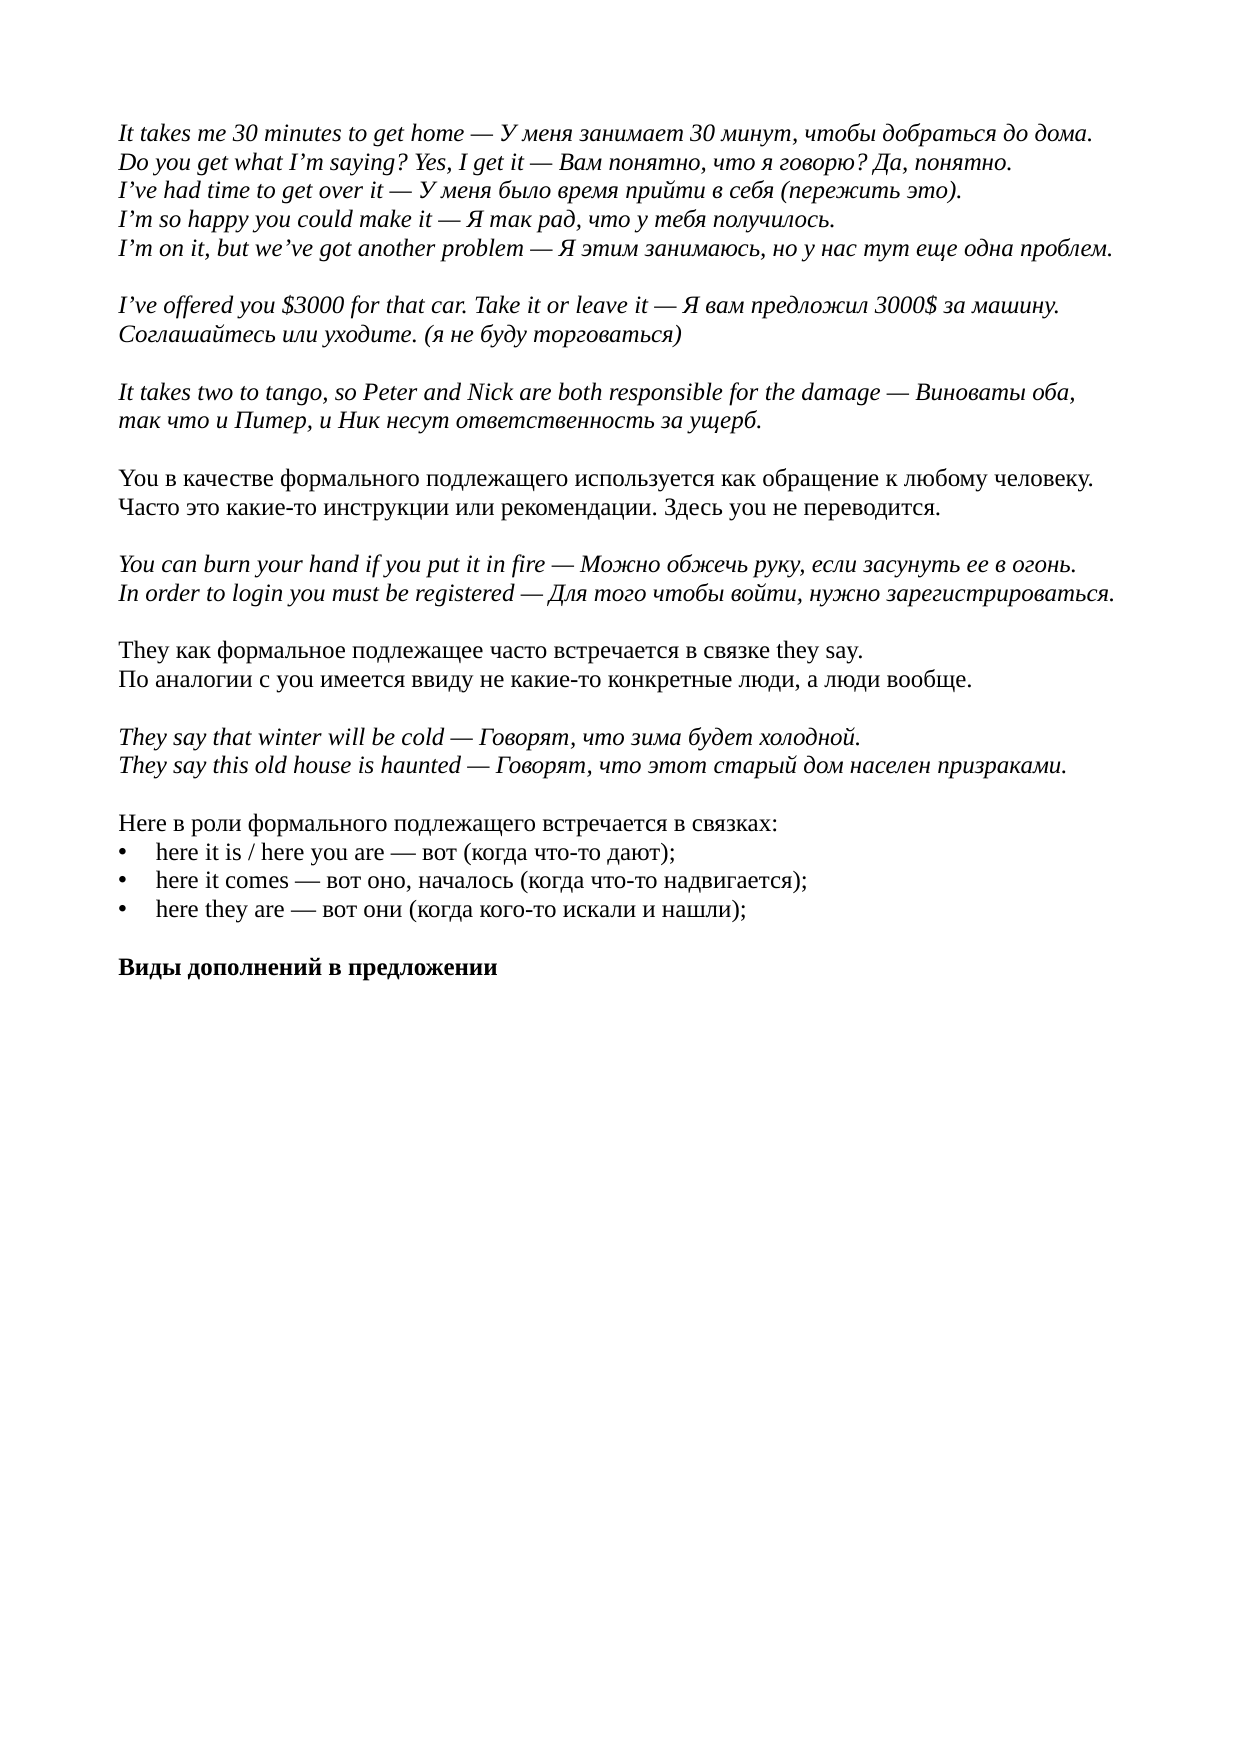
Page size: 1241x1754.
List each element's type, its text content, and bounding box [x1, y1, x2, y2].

text They как формальное подлежащее часто встречается в связке they say. [118, 636, 1122, 664]
text I’m so happy you could make it — Я так рад, что у тебя получилось. [118, 204, 1122, 233]
text По аналогии с you имеется ввиду не какие-то конкретные люди, а люди вообще. [118, 664, 1122, 693]
text They say that winter will be cold — Говорят, что зима будет холодной. [118, 722, 1122, 751]
text так что и Питер, и Ник несут ответственность за ущерб. [118, 406, 1122, 434]
text Here в роли формального подлежащего встречается в связках: [118, 808, 1122, 837]
text It takes me 30 minutes to get home — У меня занимает 30 минут, чтобы добраться до дома. [118, 118, 1122, 147]
text I’ve offered you $3000 for that car. Take it or leave it — Я вам предложил 3000$ за машину. Соглашайтесь или уходите. (я не буду торговаться) [118, 291, 1122, 348]
text In order to login you must be registered — Для того чтобы войти, нужно зарегистрироваться. [118, 578, 1122, 607]
list here they are — вот они (когда кого-то искали и нашли); [118, 894, 1122, 923]
text You в качестве формального подлежащего используется как обращение к любому человеку. [118, 463, 1122, 492]
text Часто это какие-то инструкции или рекомендации. Здесь you не переводится. [118, 492, 1122, 521]
text It takes two to tango, so Peter and Nick are both responsible for the damage — Виноваты оба, [118, 377, 1122, 406]
list here it comes — вот оно, началось (когда что-то надвигается); [118, 866, 1122, 894]
text You can burn your hand if you put it in fire — Можно обжечь руку, если засунуть ее в огонь. [118, 549, 1122, 578]
text I’m on it, but we’ve got another problem — Я этим занимаюсь, но у нас тут еще одна проблем. [118, 233, 1122, 262]
text Виды дополнений в предложении [118, 952, 1122, 981]
text They say this old house is haunted — Говорят, что этот старый дом населен призраками. [118, 751, 1122, 779]
text I’ve had time to get over it — У меня было время прийти в себя (пережить это). [118, 176, 1122, 204]
text Do you get what I’m saying? Yes, I get it — Вам понятно, что я говорю? Да, понятно. [118, 147, 1122, 176]
list here it is / here you are — вот (когда что-то дают); [118, 837, 1122, 866]
